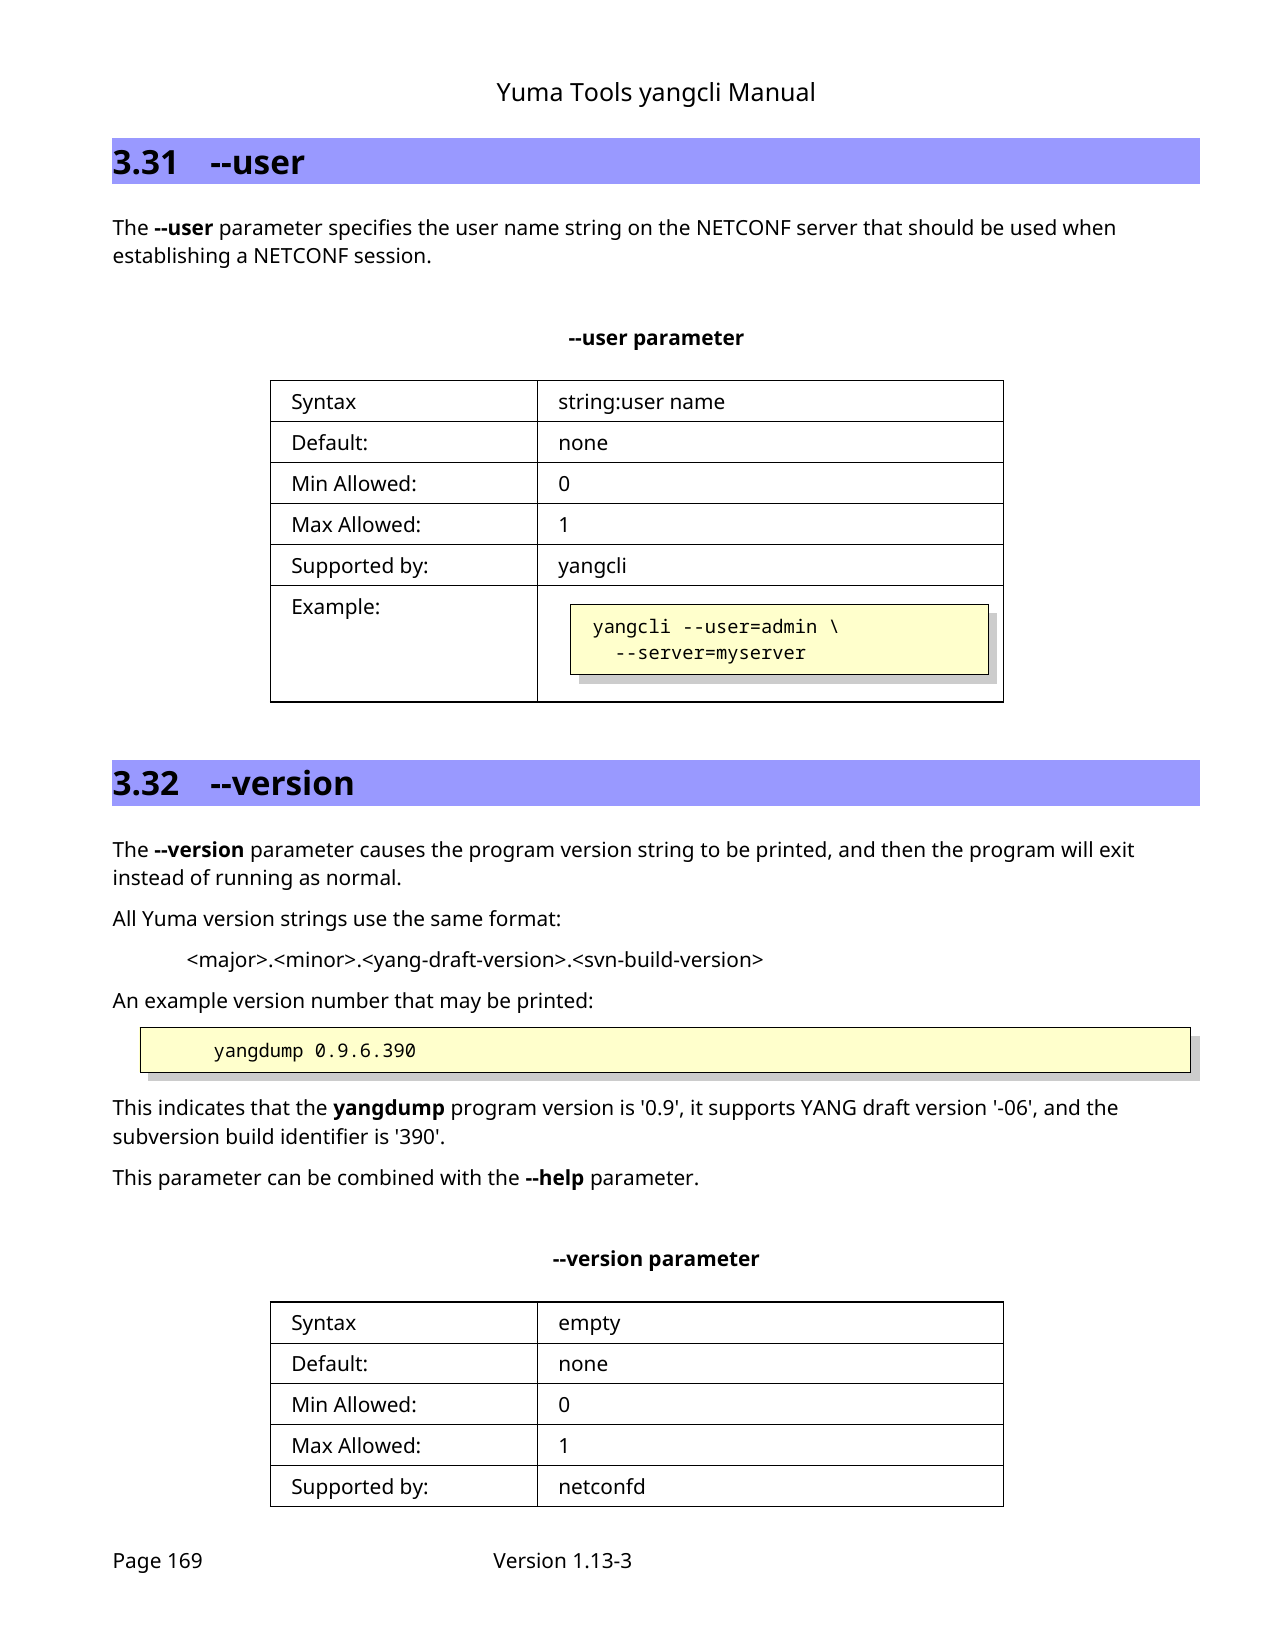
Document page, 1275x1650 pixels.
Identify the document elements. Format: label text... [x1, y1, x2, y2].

text The --user parameter specifies the user name string on the NETCONF server that should be used when establishing a NETCONF session. [112, 213, 1200, 270]
table_cell netconfd [538, 1466, 1003, 1506]
table_cell 0 [538, 463, 1003, 503]
text <major>.<minor>.<yang-draft-version>.<svn-build-version> [112, 945, 1200, 973]
table_header Syntax [271, 381, 537, 421]
text This parameter can be combined with the --help parameter. [112, 1163, 1200, 1191]
subtitle --user parameter [127, 323, 1185, 352]
table_cell Default: [271, 422, 537, 462]
text yangdump 0.9.6.390 [141, 1028, 1190, 1072]
table_cell none [538, 1344, 1003, 1383]
table_cell none [538, 422, 1003, 462]
table_cell Min Allowed: [271, 463, 537, 503]
table_cell Example: [271, 586, 537, 701]
table_header Syntax [271, 1303, 537, 1342]
subtitle --user [112, 138, 1200, 184]
table_cell 1 [538, 1425, 1003, 1465]
table_cell Default: [271, 1344, 537, 1383]
subtitle --version parameter [127, 1244, 1185, 1273]
table_header string:user name [538, 381, 1003, 421]
table_cell Max Allowed: [271, 504, 537, 544]
table_cell yangcli [538, 545, 1003, 585]
table_cell Supported by: [271, 545, 537, 585]
text An example version number that may be printed: [112, 986, 1200, 1014]
table_cell Max Allowed: [271, 1425, 537, 1465]
table_header empty [538, 1303, 1003, 1342]
table_cell Supported by: [271, 1466, 537, 1506]
table_cell yangcli --user=admin \ --server=myserver [538, 586, 1003, 701]
table_cell Min Allowed: [271, 1384, 537, 1424]
subtitle --version [112, 760, 1200, 806]
table_cell 1 [538, 504, 1003, 544]
text This indicates that the yangdump program version is '0.9', it supports YANG draft version '-06', and the subversion build identifier is '390'. [112, 1093, 1200, 1150]
table_cell 0 [538, 1384, 1003, 1424]
text The --version parameter causes the program version string to be printed, and then the program will exit instead of running as normal. [112, 835, 1200, 892]
text All Yuma version strings use the same format: [112, 904, 1200, 932]
